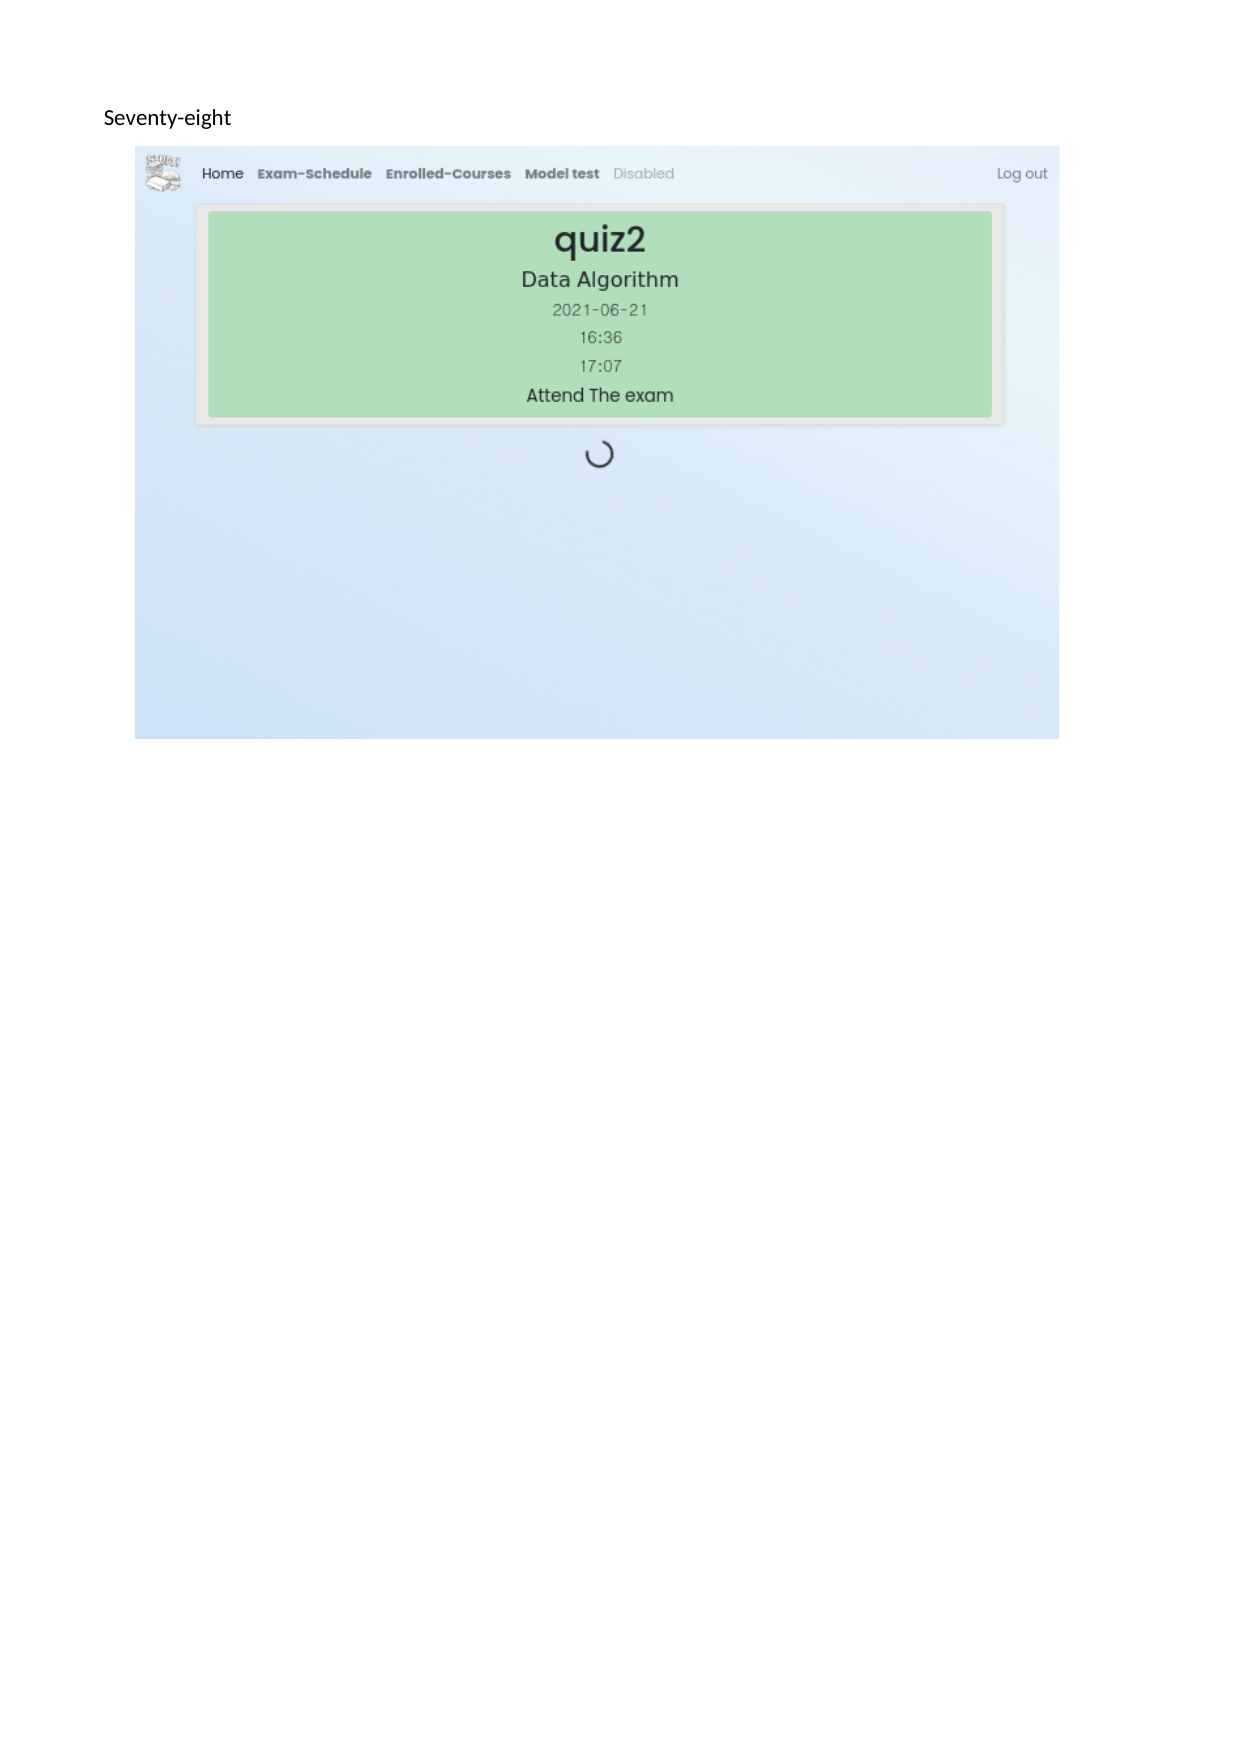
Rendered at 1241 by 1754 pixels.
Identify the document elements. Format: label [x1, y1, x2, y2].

picture [134, 146, 1060, 739]
